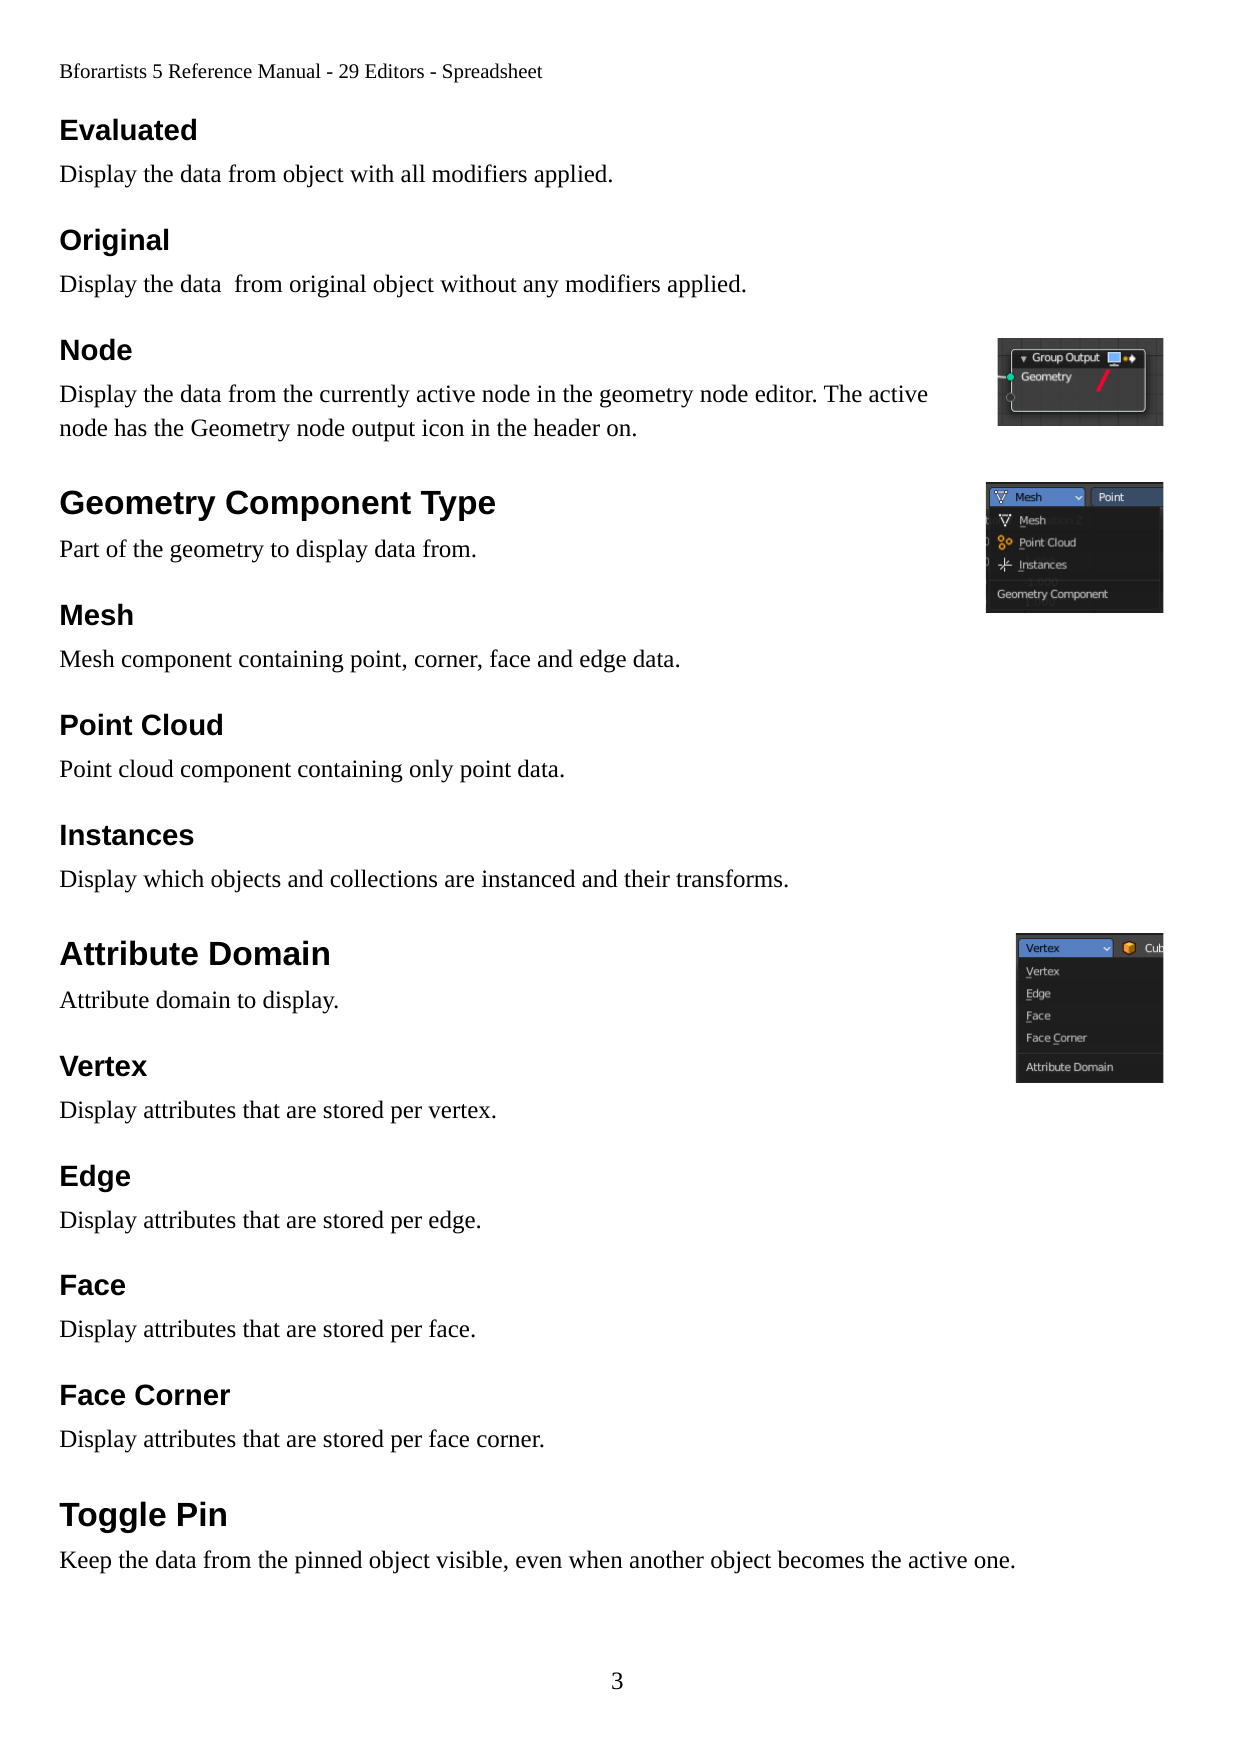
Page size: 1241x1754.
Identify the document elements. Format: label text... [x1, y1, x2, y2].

subtitle Attribute Domain [59, 934, 1015, 972]
subtitle Vertex [59, 1048, 1015, 1082]
subtitle Original [59, 222, 1181, 256]
subtitle Point Cloud [59, 708, 1181, 741]
text Part of the geometry to display data from. [59, 534, 985, 563]
subtitle Mesh [59, 598, 1181, 632]
picture [997, 338, 1164, 426]
text Display attributes that are stored per face. [59, 1314, 1181, 1343]
subtitle [1164, 934, 1181, 972]
subtitle Face Corner [59, 1378, 1181, 1412]
text Point cloud component containing only point data. [59, 754, 1181, 783]
text Display attributes that are stored per face corner. [59, 1424, 1181, 1453]
text Display the data from the currently active node in the geometry node editor. The active node has the Geometry node output icon in the header on. [59, 379, 1181, 442]
subtitle [1164, 483, 1181, 522]
subtitle Face [59, 1268, 1181, 1302]
text Display the data from original object without any modifiers applied. [59, 269, 1181, 297]
picture [1015, 933, 1164, 1083]
subtitle Node [59, 332, 1181, 366]
text Display attributes that are stored per vertex. [59, 1095, 1181, 1123]
text Display which objects and collections are instanced and their transforms. [59, 864, 1181, 893]
text Display the data from object with all modifiers applied. [59, 159, 1181, 188]
subtitle Toggle Pin [59, 1494, 1181, 1533]
text Attribute domain to display. [59, 985, 1015, 1014]
subtitle [1164, 1048, 1181, 1082]
subtitle Geometry Component Type [59, 483, 985, 522]
subtitle Evaluated [59, 113, 1181, 146]
subtitle Edge [59, 1158, 1181, 1192]
subtitle Instances [59, 818, 1181, 851]
text Mesh component containing point, corner, face and edge data. [59, 644, 1181, 673]
text Keep the data from the pinned object visible, even when another object becomes the active one. [59, 1546, 1181, 1574]
text Display attributes that are stored per edge. [59, 1205, 1181, 1233]
picture [985, 482, 1164, 613]
